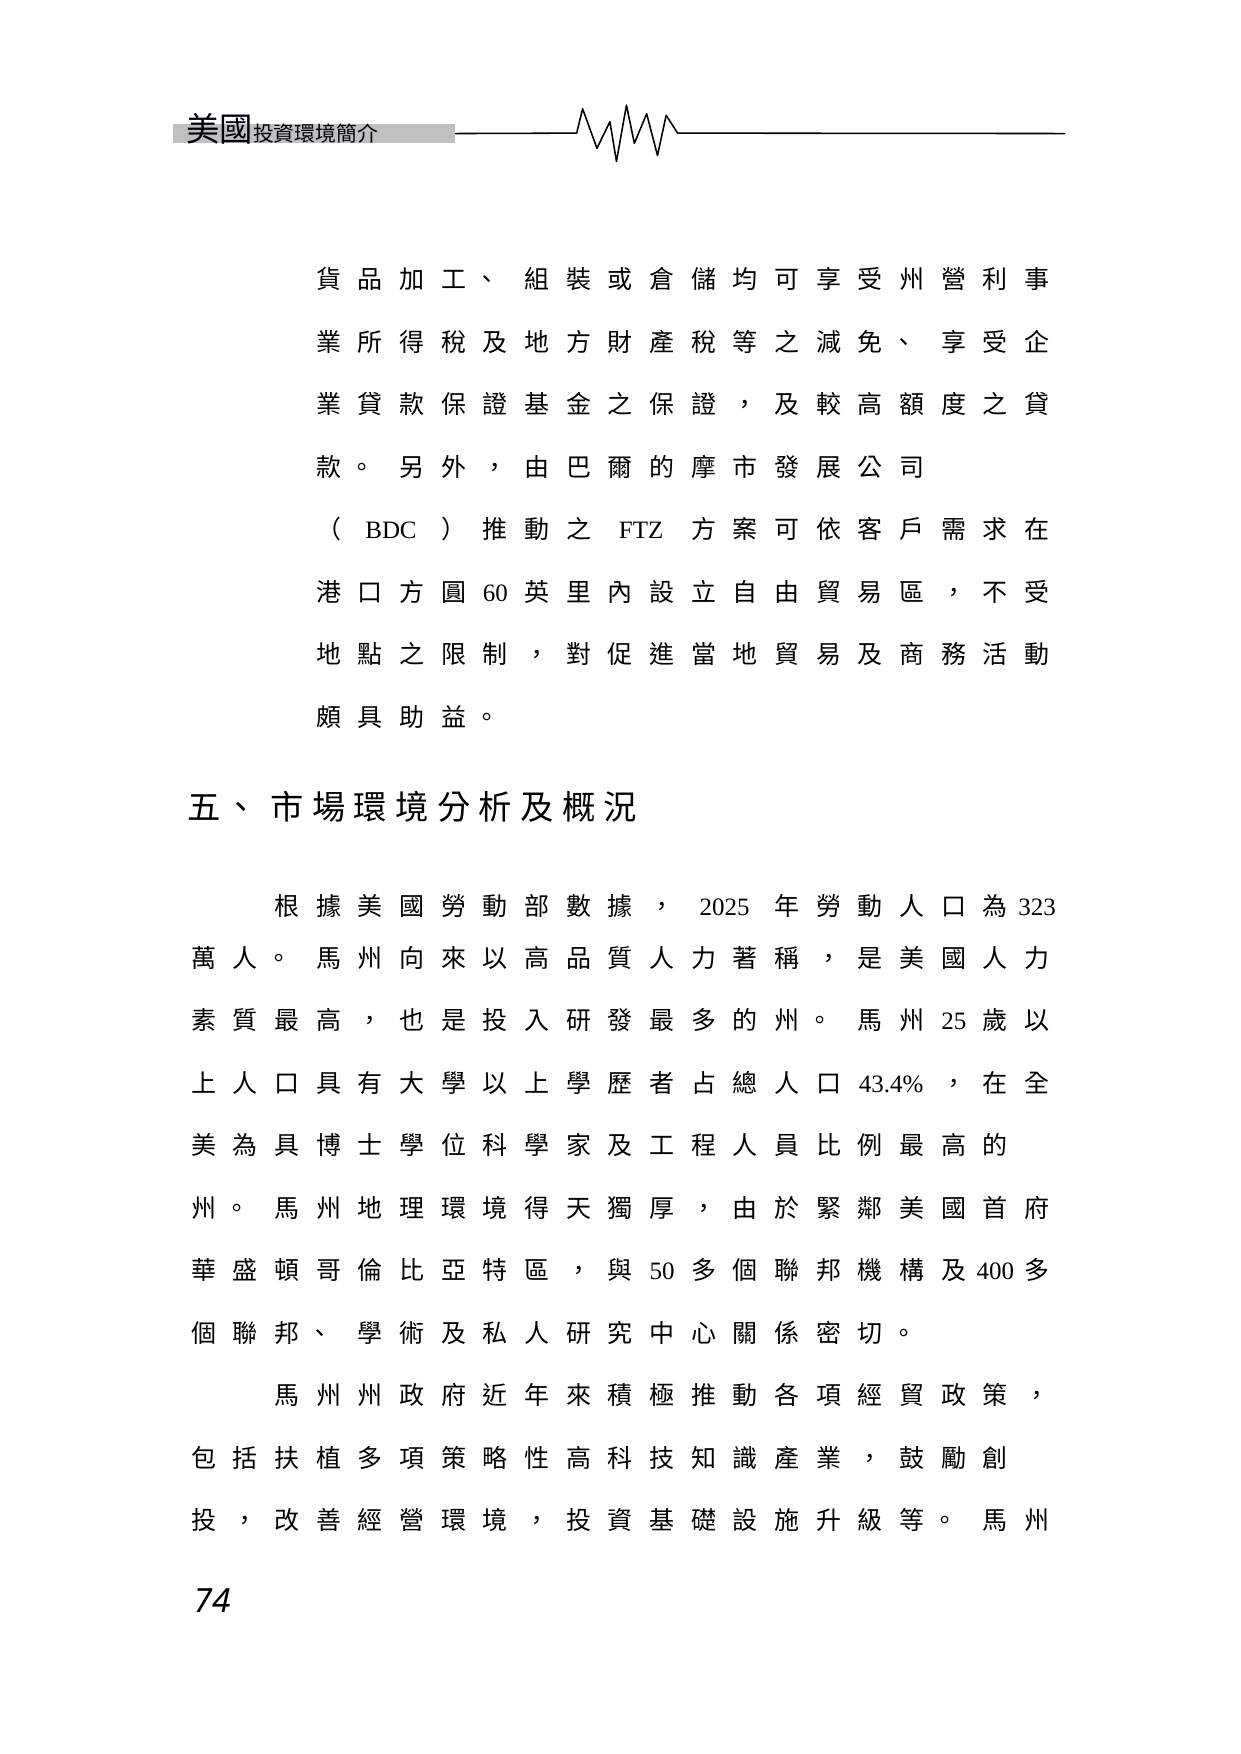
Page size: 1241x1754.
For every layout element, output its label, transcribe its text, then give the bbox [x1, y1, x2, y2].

text 根據美國勞動部數據，2025年勞動人口為323萬人。馬州向來以高品質人力著稱，是美國人力素質最高，也是投入研發最多的州。馬州25歲以上人口具有大學以上學歷者占總人口43.4%，在全美為具博士學位科學家及工程人員比例最高的州。馬州地理環境得天獨厚，由於緊鄰美國首府華盛頓哥倫比亞特區，與50多個聯邦機構及400多個聯邦、學術及私人研究中心關係密切。 [183, 852, 1058, 1352]
text 五、市場環境分析及概況 [183, 763, 1058, 826]
text 馬州州政府近年來積極推動各項經貿政策，包括扶植多項策略性高科技知識產業，鼓勵創投，改善經營環境，投資基礎設施升級等。馬州 [183, 1352, 1058, 1540]
text 貨品加工、組裝或倉儲均可享受州營利事業所得稅及地方財產稅等之減免、享受企業貸款保證基金之保證，及較高額度之貸款。另外，由巴爾的摩市發展公司（BDC）推動之FTZ方案可依客戶需求在港口方圓60英里內設立自由貿易區，不受地點之限制，對促進當地貿易及商務活動頗具助益。 [207, 236, 1058, 736]
